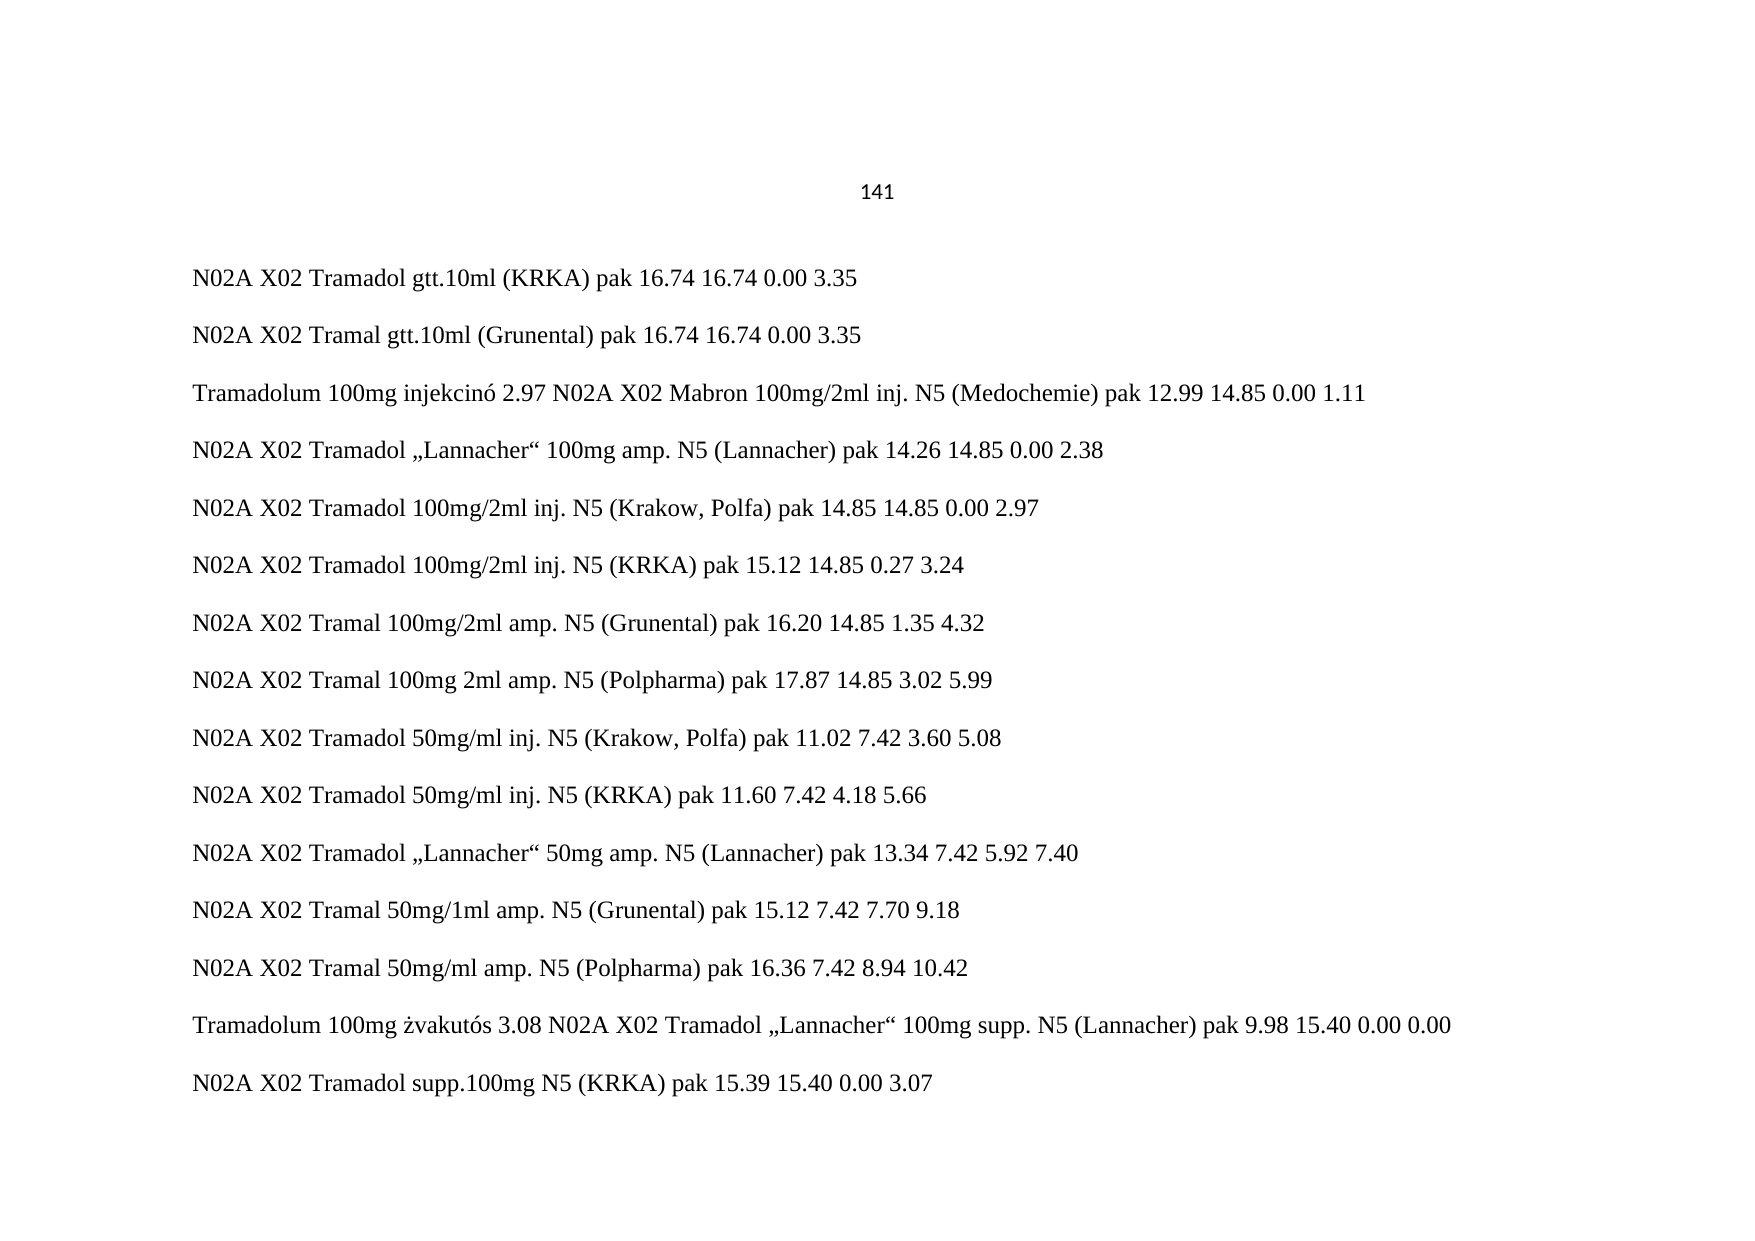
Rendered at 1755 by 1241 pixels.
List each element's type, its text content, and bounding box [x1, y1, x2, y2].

text N02A X02 Tramadol supp.100mg N5 (KRKA) pak 15.39 15.40 0.00 3.07 [118, 1068, 1636, 1096]
text N02A X02 Tramadol „Lannacher“ 100mg amp. N5 (Lannacher) pak 14.26 14.85 0.00 2.38 [118, 435, 1636, 464]
text N02A X02 Tramadol 50mg/ml inj. N5 (Krakow, Polfa) pak 11.02 7.42 3.60 5.08 [118, 723, 1636, 751]
text Tramadolum 100mg żvakutós 3.08 N02A X02 Tramadol „Lannacher“ 100mg supp. N5 (Lannacher) pak 9.98 15.40 0.00 0.00 [118, 1010, 1636, 1039]
text N02A X02 Tramal 100mg/2ml amp. N5 (Grunental) pak 16.20 14.85 1.35 4.32 [118, 608, 1636, 636]
text N02A X02 Tramadol 100mg/2ml inj. N5 (Krakow, Polfa) pak 14.85 14.85 0.00 2.97 [118, 493, 1636, 521]
text N02A X02 Tramal 50mg/ml amp. N5 (Polpharma) pak 16.36 7.42 8.94 10.42 [118, 953, 1636, 981]
text N02A X02 Tramal 50mg/1ml amp. N5 (Grunental) pak 15.12 7.42 7.70 9.18 [118, 895, 1636, 924]
text N02A X02 Tramal 100mg 2ml amp. N5 (Polpharma) pak 17.87 14.85 3.02 5.99 [118, 665, 1636, 694]
text N02A X02 Tramadol gtt.10ml (KRKA) pak 16.74 16.74 0.00 3.35 [118, 263, 1636, 291]
text N02A X02 Tramadol 100mg/2ml inj. N5 (KRKA) pak 15.12 14.85 0.27 3.24 [118, 550, 1636, 579]
text Tramadolum 100mg injekcinó 2.97 N02A X02 Mabron 100mg/2ml inj. N5 (Medochemie) pak 12.99 14.85 0.00 1.11 [118, 378, 1636, 406]
text N02A X02 Tramadol „Lannacher“ 50mg amp. N5 (Lannacher) pak 13.34 7.42 5.92 7.40 [118, 838, 1636, 866]
text N02A X02 Tramal gtt.10ml (Grunental) pak 16.74 16.74 0.00 3.35 [118, 320, 1636, 349]
text N02A X02 Tramadol 50mg/ml inj. N5 (KRKA) pak 11.60 7.42 4.18 5.66 [118, 780, 1636, 809]
